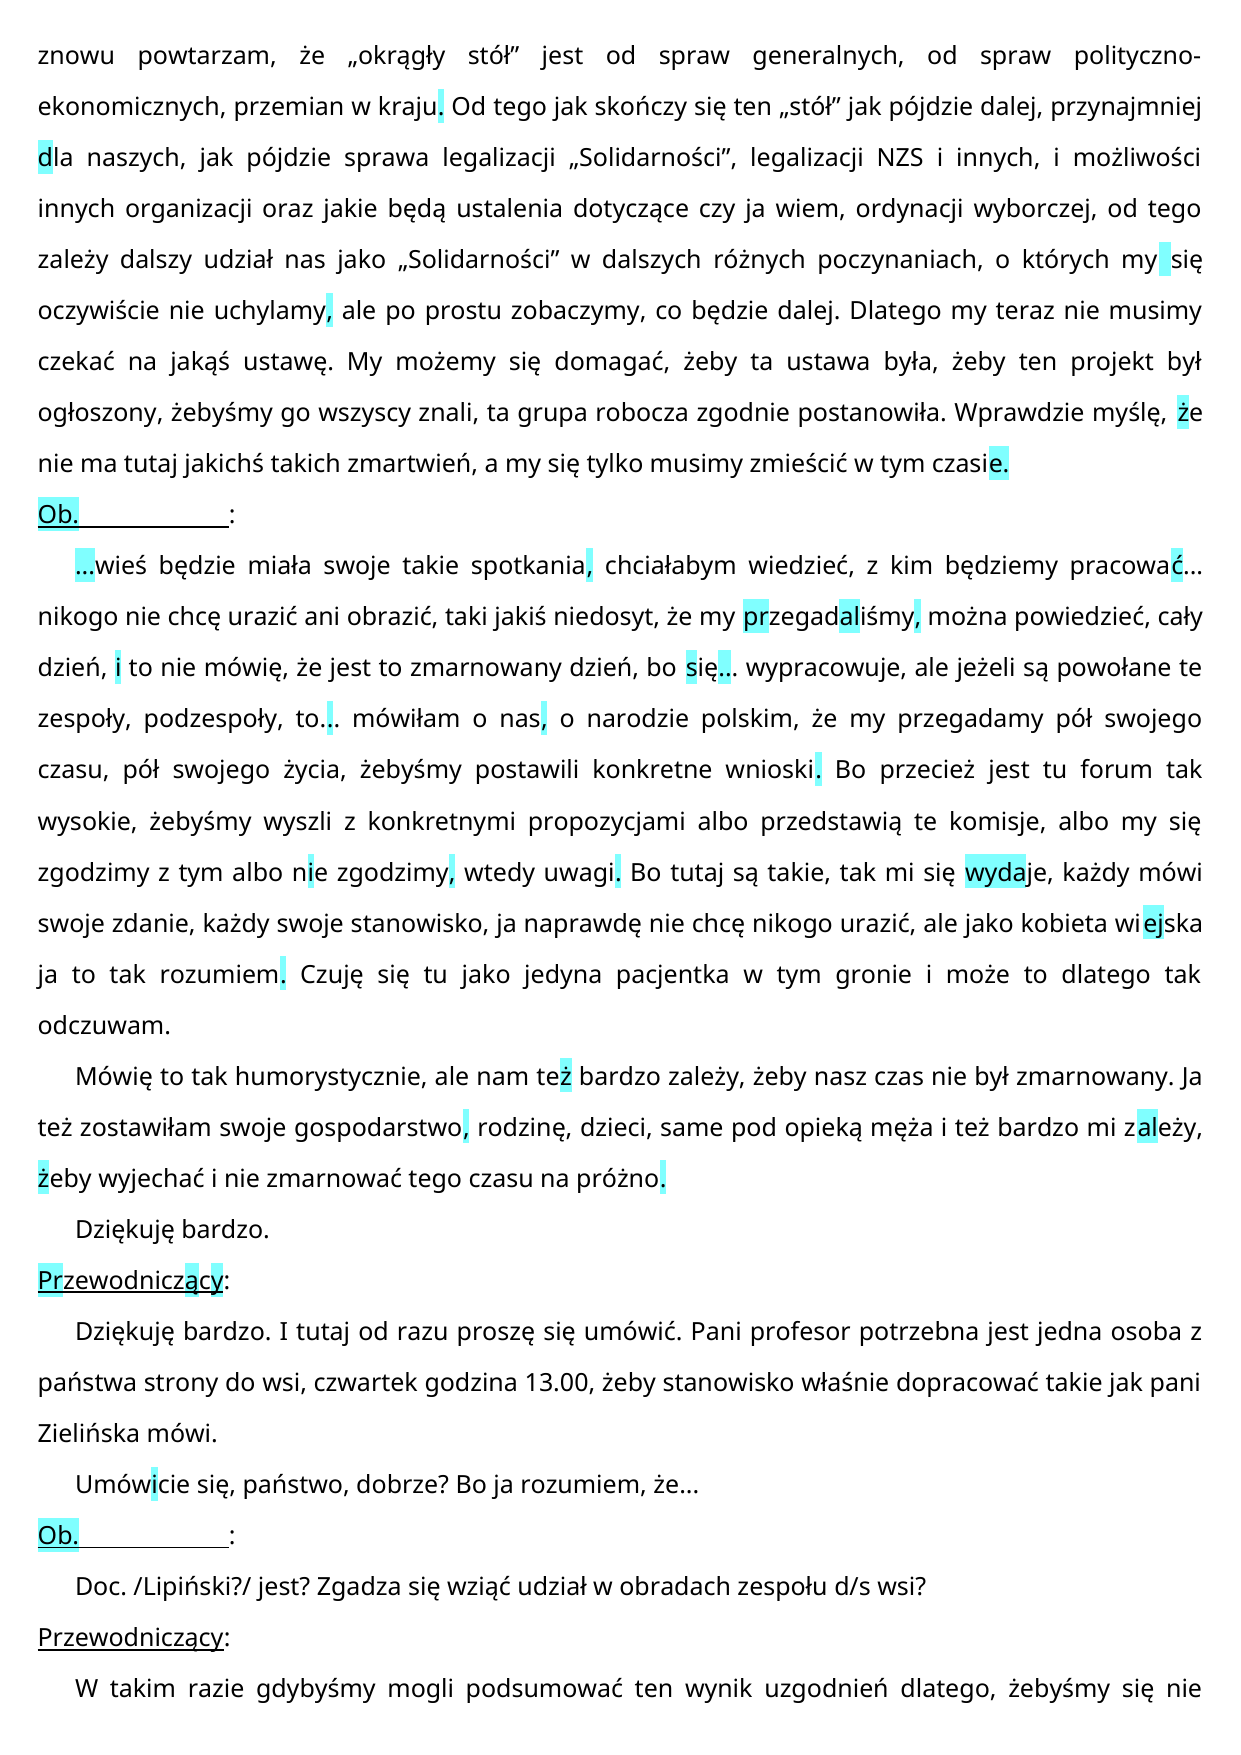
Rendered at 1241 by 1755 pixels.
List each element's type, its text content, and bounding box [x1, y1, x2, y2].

text Umówicie się, państwo, dobrze? Bo ja rozumiem, że... [37, 1467, 1203, 1501]
text Przewodniczący: [37, 1620, 1203, 1654]
text Dziękuję bardzo. I tutaj od razu proszę się umówić. Pani profesor potrzebna jest jedna osoba z państwa strony do wsi, czwartek godzina 13.00, żeby stanowisko właśnie dopracować takie jak pani Zielińska mówi. [37, 1313, 1203, 1450]
text znowu powtarzam, że „okrągły stół” jest od spraw generalnych, od spraw polityczno-ekonomicznych, przemian w kraju. Od tego jak skończy się ten „stół” jak pójdzie dalej, przynajmniej dla naszych, jak pójdzie sprawa legalizacji „Solidarności”, legalizacji NZS i innych, i możliwości innych organizacji oraz jakie będą ustalenia dotyczące czy ja wiem, ordynacji wyborczej, od tego zależy dalszy udział nas jako „Solidarności” w dalszych różnych poczynaniach, o których my się oczywiście nie uchylamy, ale po prostu zobaczymy, co będzie dalej. Dlatego my teraz nie musimy czekać na jakąś ustawę. My możemy się domagać, żeby ta ustawa była, żeby ten projekt był ogłoszony, żebyśmy go wszyscy znali, ta grupa robocza zgodnie postanowiła. Wprawdzie myślę, że nie ma tutaj jakichś takich zmartwień, a my się tylko musimy zmieścić w tym czasie. [37, 37, 1203, 480]
text Ob. : [37, 1518, 1203, 1552]
text Mówię to tak humorystycznie, ale nam też bardzo zależy, żeby nasz czas nie był zmarnowany. Ja też zostawiłam swoje gospodarstwo, rodzinę, dzieci, same pod opieką męża i też bardzo mi zależy, żeby wyjechać i nie zmarnować tego czasu na próżno. [37, 1058, 1203, 1194]
text Doc. /Lipiński?/ jest? Zgadza się wziąć udział w obradach zespołu d/s wsi? [37, 1569, 1203, 1603]
text Przewodniczący: [37, 1262, 1203, 1297]
text ...wieś będzie miała swoje takie spotkania, chciałabym wiedzieć, z kim będziemy pracować... nikogo nie chcę urazić ani obrazić, taki jakiś niedosyt, że my przegadaliśmy, można powiedzieć, cały dzień, i to nie mówię, że jest to zmarnowany dzień, bo się... wypracowuje, ale jeżeli są powołane te zespoły, podzespoły, to... mówiłam o nas, o narodzie polskim, że my przegadamy pół swojego czasu, pół swojego życia, żebyśmy postawili konkretne wnioski. Bo przecież jest tu forum tak wysokie, żebyśmy wyszli z konkretnymi propozycjami albo przedstawią te komisje, albo my się zgodzimy z tym albo nie zgodzimy, wtedy uwagi. Bo tutaj są takie, tak mi się wydaje, każdy mówi swoje zdanie, każdy swoje stanowisko, ja naprawdę nie chcę nikogo urazić, ale jako kobieta wiejska ja to tak rozumiem. Czuję się tu jako jedyna pacjentka w tym gronie i może to dlatego tak odczuwam. [37, 548, 1203, 1041]
text Dziękuję bardzo. [37, 1211, 1203, 1246]
text W takim razie gdybyśmy mogli podsumować ten wynik uzgodnień dlatego, żebyśmy się nie [37, 1671, 1203, 1705]
text Ob. : [37, 497, 1203, 531]
